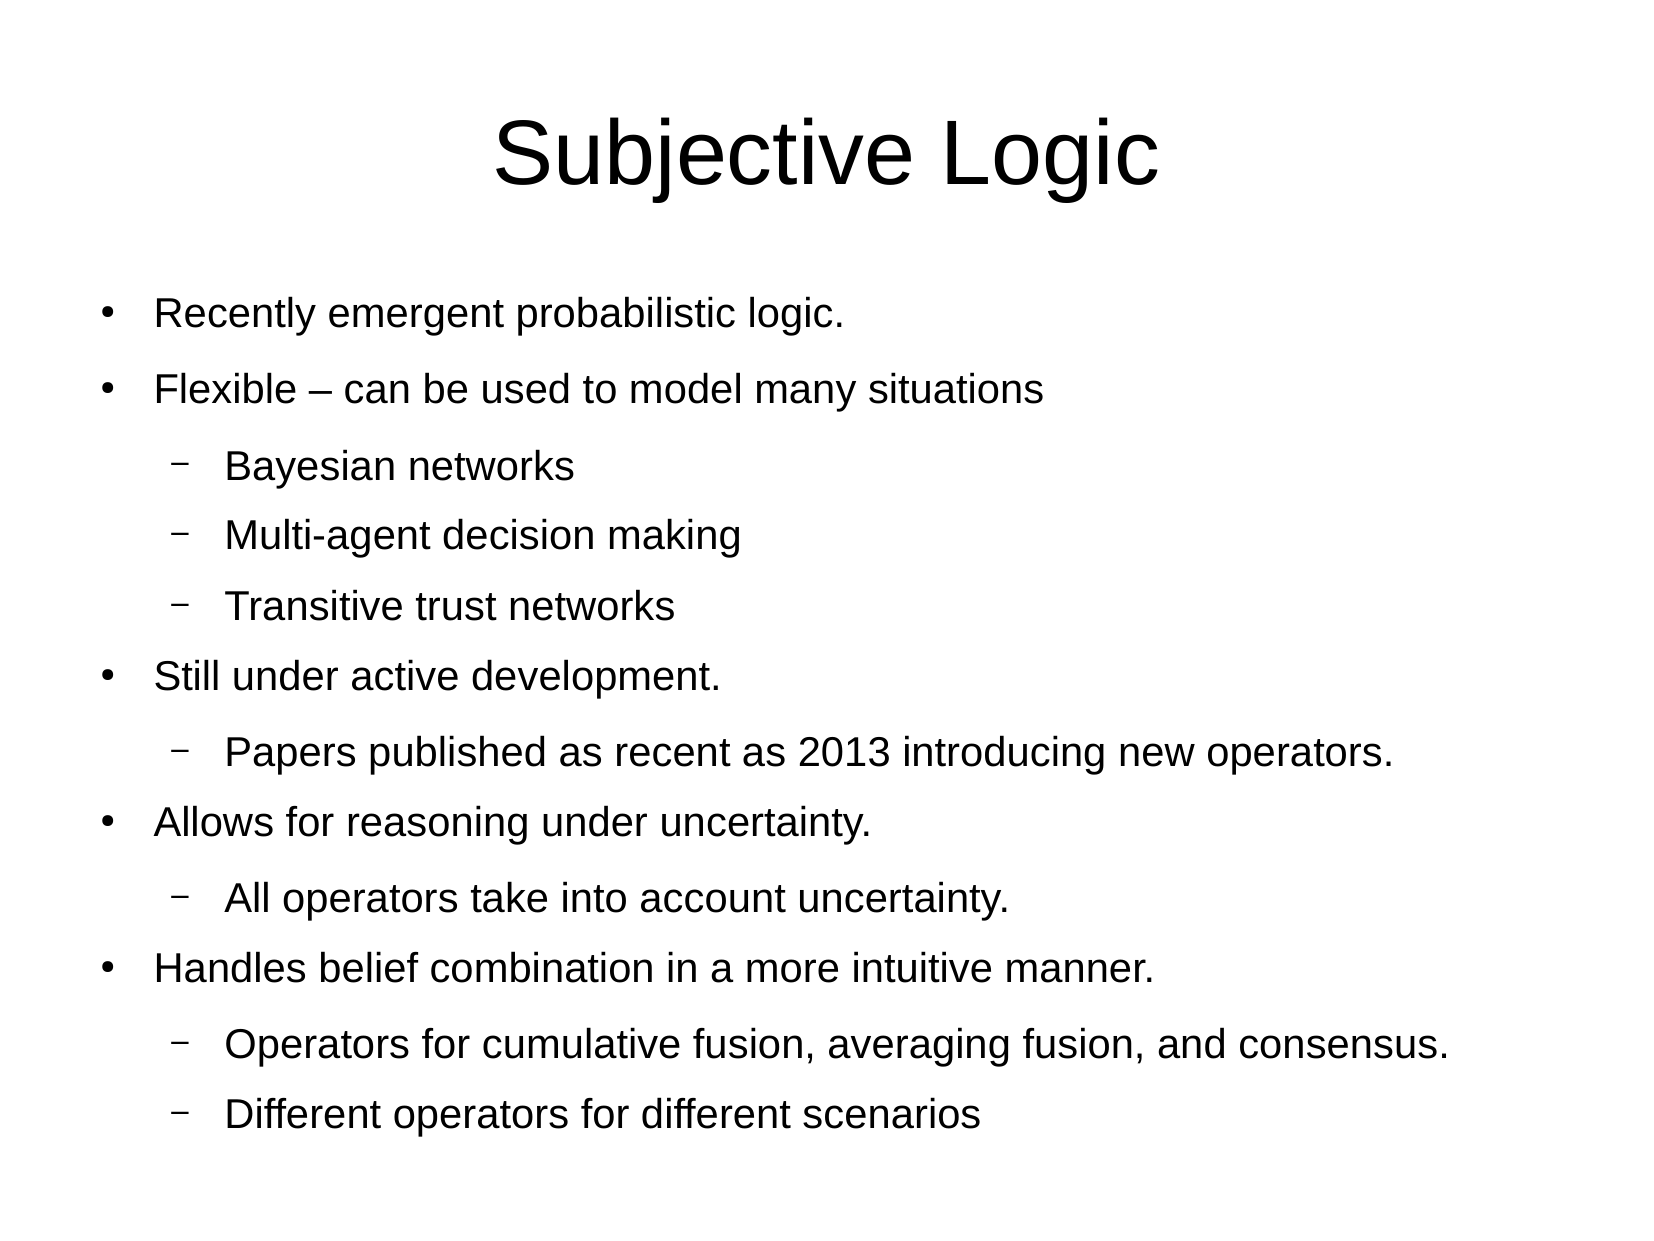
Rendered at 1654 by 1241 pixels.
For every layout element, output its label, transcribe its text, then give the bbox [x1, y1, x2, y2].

title Subjective Logic [82, 49, 1571, 257]
list Recently emergent probabilistic logic. Flexible – can be used to model many situations Bayesian networks Multi-agent decision making Transitive trust networks Still under active development. Papers published as recent as 2013 introducing new operators. Allows for reasoning under uncertainty. All operators take into account uncertainty. Handles belief combination in a more intuitive manner. Operators for cumulative fusion, averaging fusion, and consensus. Different operators for different scenarios [82, 290, 1571, 1010]
